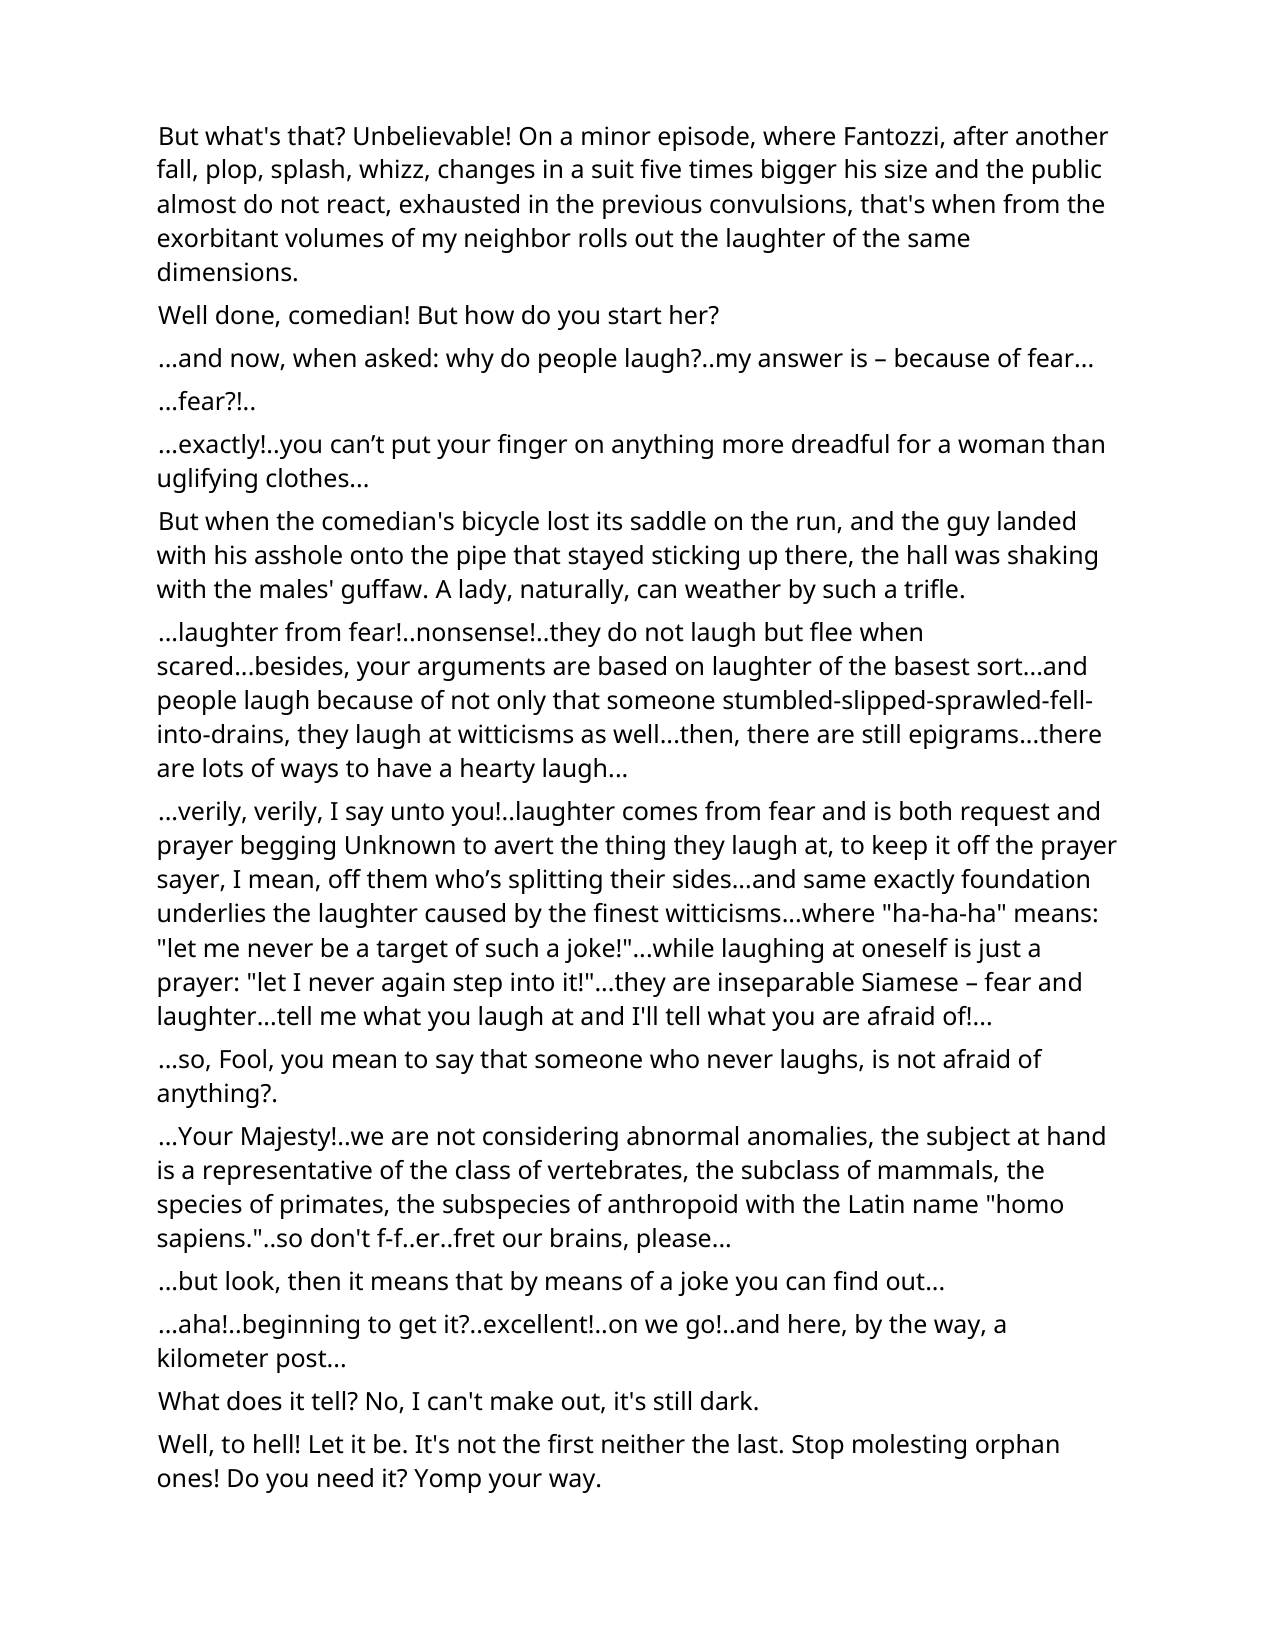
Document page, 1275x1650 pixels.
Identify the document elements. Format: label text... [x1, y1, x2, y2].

text ...fear?!.. [156, 383, 1118, 417]
text ...and now, when asked: why do people laugh?..my answer is – because of fear... [156, 340, 1118, 374]
text ...aha!..beginning to get it?..excellent!..on we go!..and here, by the way, a kilometer post... [156, 1307, 1118, 1375]
text ...verily, verily, I say unto you!..laughter comes from fear and is both request and prayer begging Unknown to avert the thing they laugh at, to keep it off the prayer sayer, I mean, off them who’s splitting their sides...and same exactly foundation underlies the laughter caused by the finest witticisms...where "ha-ha-ha" means: "let me never be a target of such a joke!"...while laughing at oneself is just a prayer: "let I never again step into it!"...they are inseparable Siamese – fear and laughter...tell me what you laugh at and I'll tell what you are afraid of!... [156, 794, 1118, 1032]
text Well, to hell! Let it be. It's not the first neither the last. Stop molesting orphan ones! Do you need it? Yomp your way. [156, 1427, 1118, 1495]
text What does it tell? No, I can't make out, it's still dark. [156, 1384, 1118, 1418]
text ...exactly!..you can’t put your finger on anything more dreadful for a woman than uglifying clothes... [156, 426, 1118, 494]
text ...but look, then it means that by means of a joke you can find out... [156, 1264, 1118, 1298]
text ...so, Fool, you mean to say that someone who never laughs, is not afraid of anything?. [156, 1041, 1118, 1109]
text But what's that? Unbelievable! On a minor episode, where Fantozzi, after another fall, plop, splash, whizz, changes in a suit five times bigger his size and the public almost do not react, exhausted in the previous convulsions, that's when from the exorbitant volumes of my neighbor rolls out the laughter of the same dimensions. [156, 118, 1118, 288]
text Well done, comedian! But how do you start her? [156, 297, 1118, 331]
text But when the comedian's bicycle lost its saddle on the run, and the guy landed with his asshole onto the pipe that stayed sticking up there, the hall was shaking with the males' guffaw. A lady, naturally, can weather by such a trifle. [156, 503, 1118, 606]
text ...laughter from fear!..nonsense!..they do not laugh but flee when scared...besides, your arguments are based on laughter of the basest sort...and people laugh because of not only that someone stumbled-slipped-sprawled-fell-into-drains, they laugh at witticisms as well...then, there are still epigrams...there are lots of ways to have a hearty laugh... [156, 615, 1118, 785]
text ...Your Majesty!..we are not considering abnormal anomalies, the subject at hand is a representative of the class of vertebrates, the subclass of mammals, the species of primates, the subspecies of anthropoid with the Latin name "homo sapiens."..so don't f-f..er..fret our brains, please... [156, 1118, 1118, 1255]
